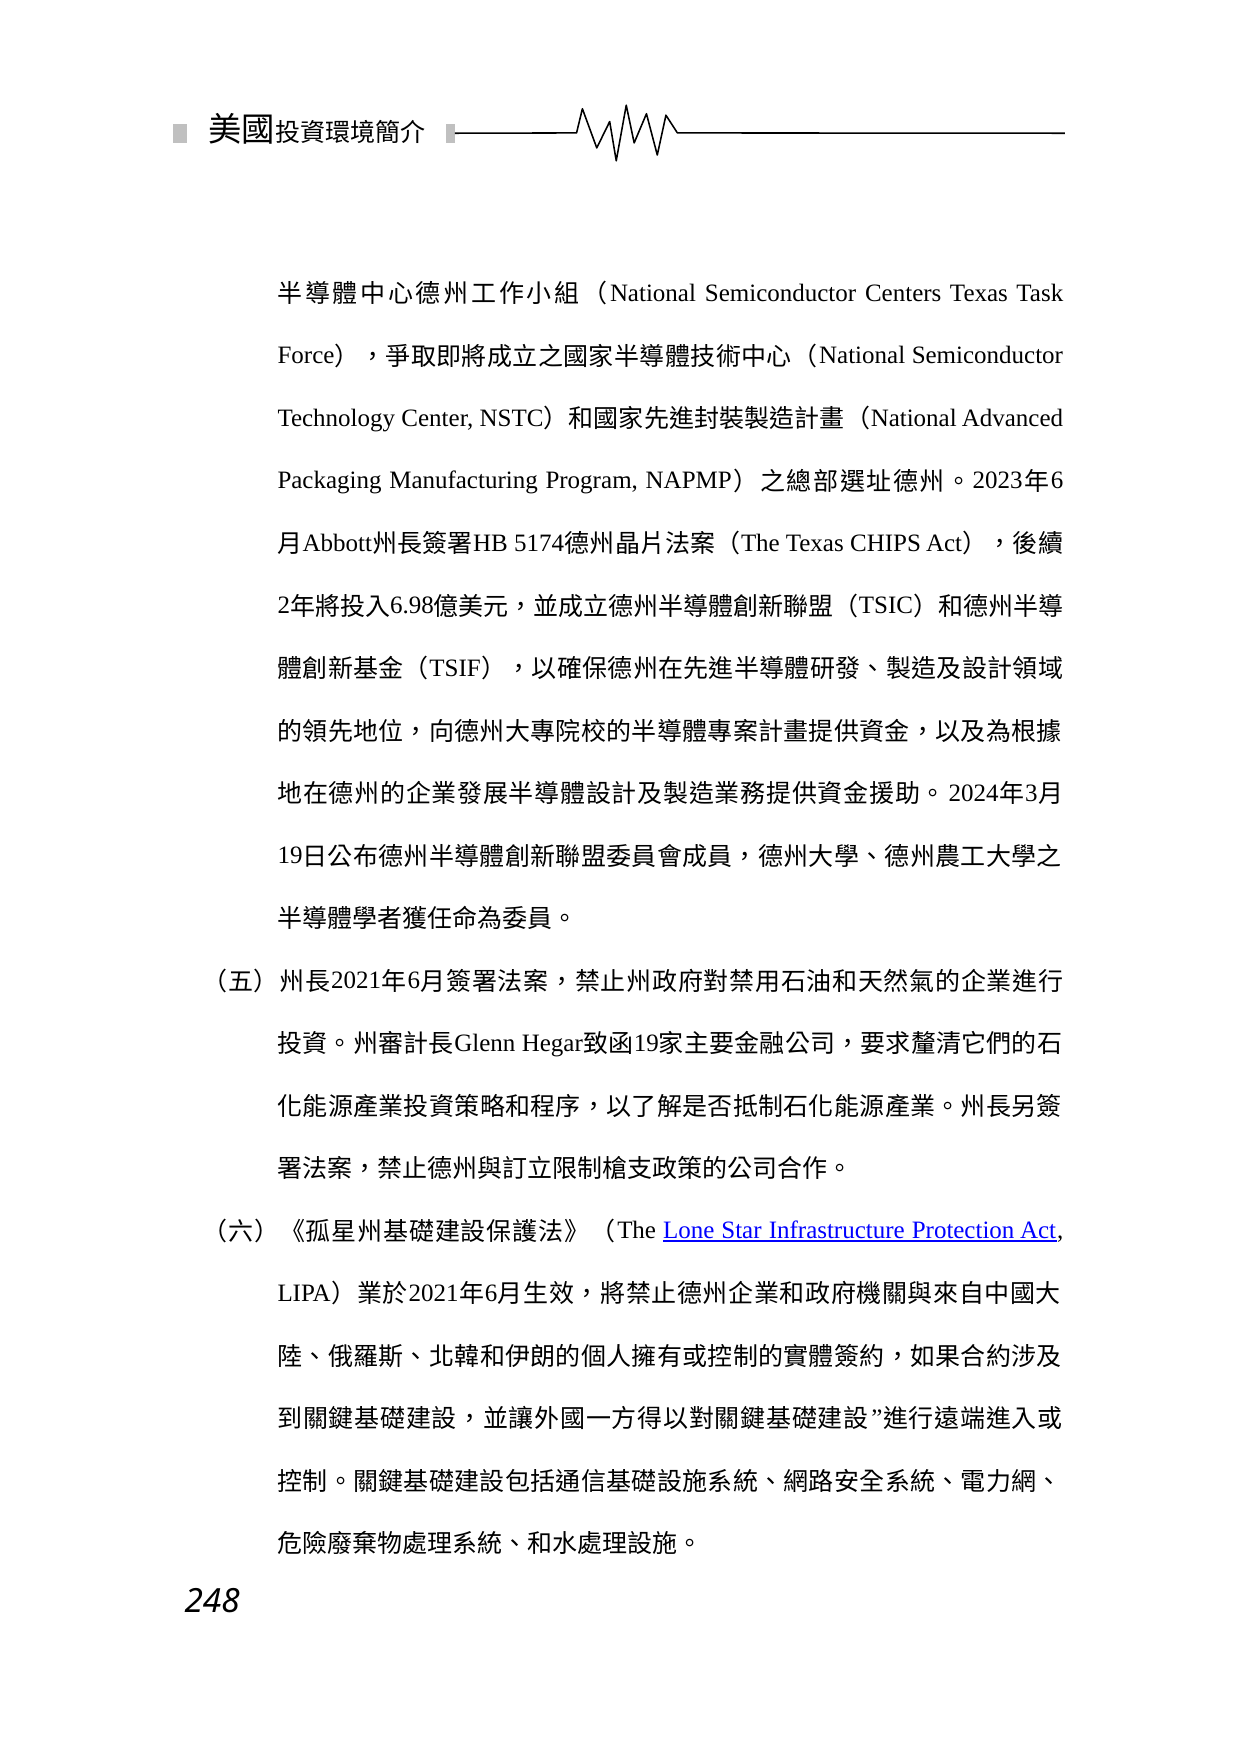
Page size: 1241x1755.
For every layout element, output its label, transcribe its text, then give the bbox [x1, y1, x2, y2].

text （六）《孤星州基礎建設保護法》（The Lone Star Infrastructure Protection Act, LIPA）業於2021年6月生效，將禁止德州企業和政府機關與來自中國大陸、俄羅斯、北韓和伊朗的個人擁有或控制的實體簽約，如果合約涉及到關鍵基礎建設，並讓外國一方得以對關鍵基礎建設”進行遠端進入或控制。關鍵基礎建設包括通信基礎設施系統、網路安全系統、電力網、危險廢棄物處理系統、和水處理設施。 [202, 1188, 1063, 1563]
text 半導體中心德州工作小組（National Semiconductor Centers Texas Task Force），爭取即將成立之國家半導體技術中心（National Semiconductor Technology Center, NSTC）和國家先進封裝製造計畫（National Advanced Packaging Manufacturing Program, NAPMP）之總部選址德州。2023年6月Abbott州長簽署HB 5174德州晶片法案（The Texas CHIPS Act），後續2年將投入6.98億美元，並成立德州半導體創新聯盟（TSIC）和德州半導體創新基金（TSIF），以確保德州在先進半導體研發、製造及設計領域的領先地位，向德州大專院校的半導體專案計畫提供資金，以及為根據地在德州的企業發展半導體設計及製造業務提供資金援助。2024年3月19日公布德州半導體創新聯盟委員會成員，德州大學、德州農工大學之半導體學者獲任命為委員。 [202, 250, 1063, 938]
text （五）州長2021年6月簽署法案，禁止州政府對禁用石油和天然氣的企業進行投資。州審計長Glenn Hegar致函19家主要金融公司，要求釐清它們的石化能源產業投資策略和程序，以了解是否抵制石化能源產業。州長另簽署法案，禁止德州與訂立限制槍支政策的公司合作。 [202, 938, 1063, 1188]
